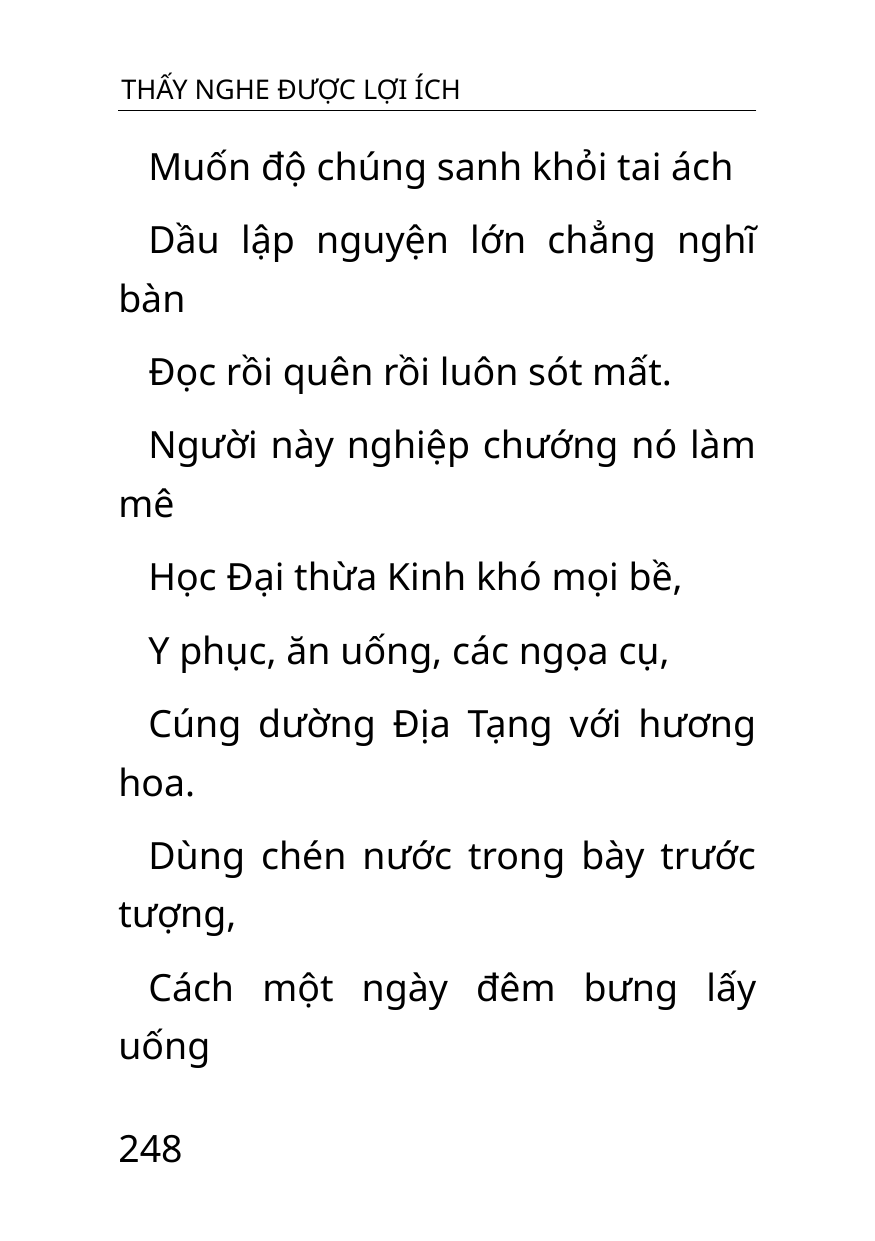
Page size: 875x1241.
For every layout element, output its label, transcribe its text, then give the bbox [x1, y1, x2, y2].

text Muốn độ chúng sanh khỏi tai ách [118, 141, 756, 192]
text Người này nghiệp chướng nó làm mê [118, 419, 756, 528]
text Dùng chén nước trong bày trước tượng, [118, 829, 756, 939]
text Học Đại thừa Kinh khó mọi bề, [118, 551, 756, 602]
text Cách một ngày đêm bưng lấy uống [118, 961, 756, 1071]
text Y phục, ăn uống, các ngọa cụ, [118, 624, 756, 675]
text Đọc rồi quên rồi luôn sót mất. [118, 346, 756, 397]
text Cúng dường Địa Tạng với hương hoa. [118, 697, 756, 807]
text Dầu lập nguyện lớn chẳng nghĩ bàn [118, 214, 756, 323]
